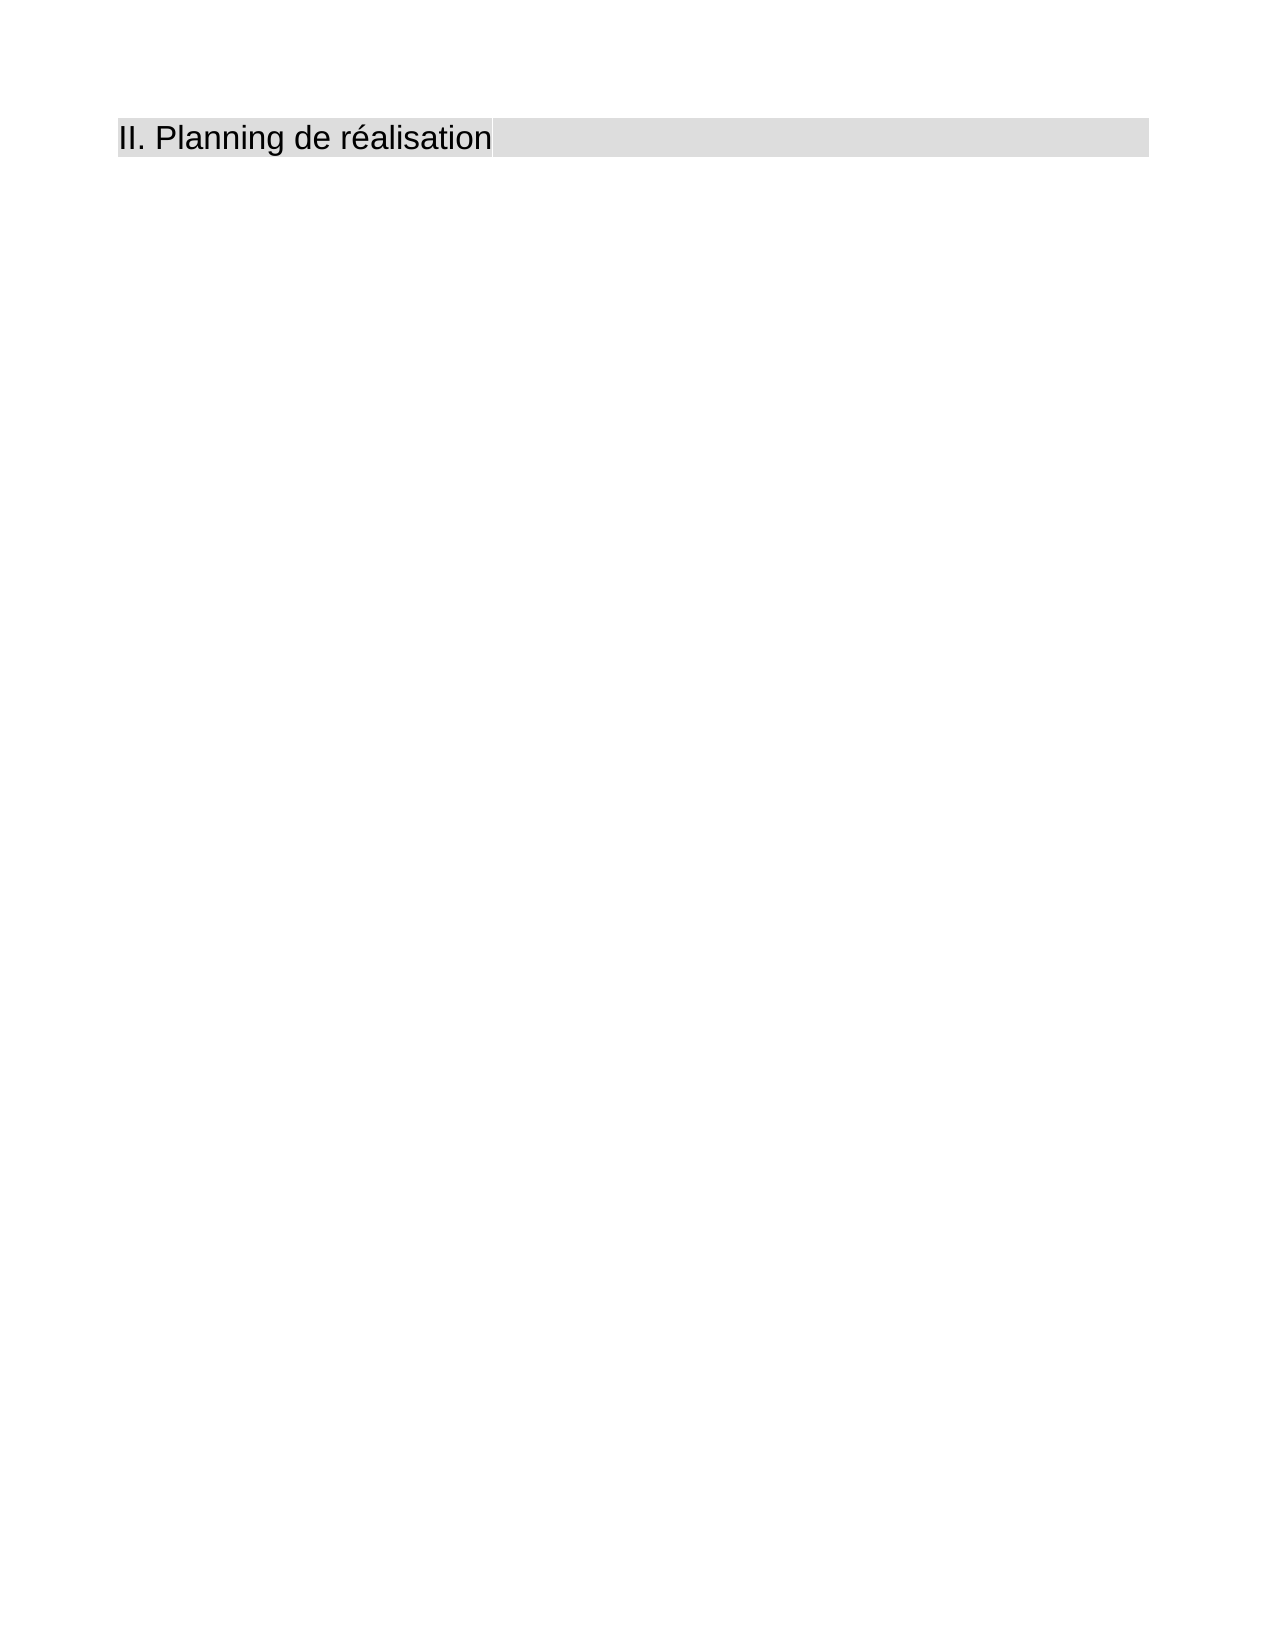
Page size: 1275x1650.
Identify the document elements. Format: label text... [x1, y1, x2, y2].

text II. Planning de réalisation [118, 118, 1157, 157]
